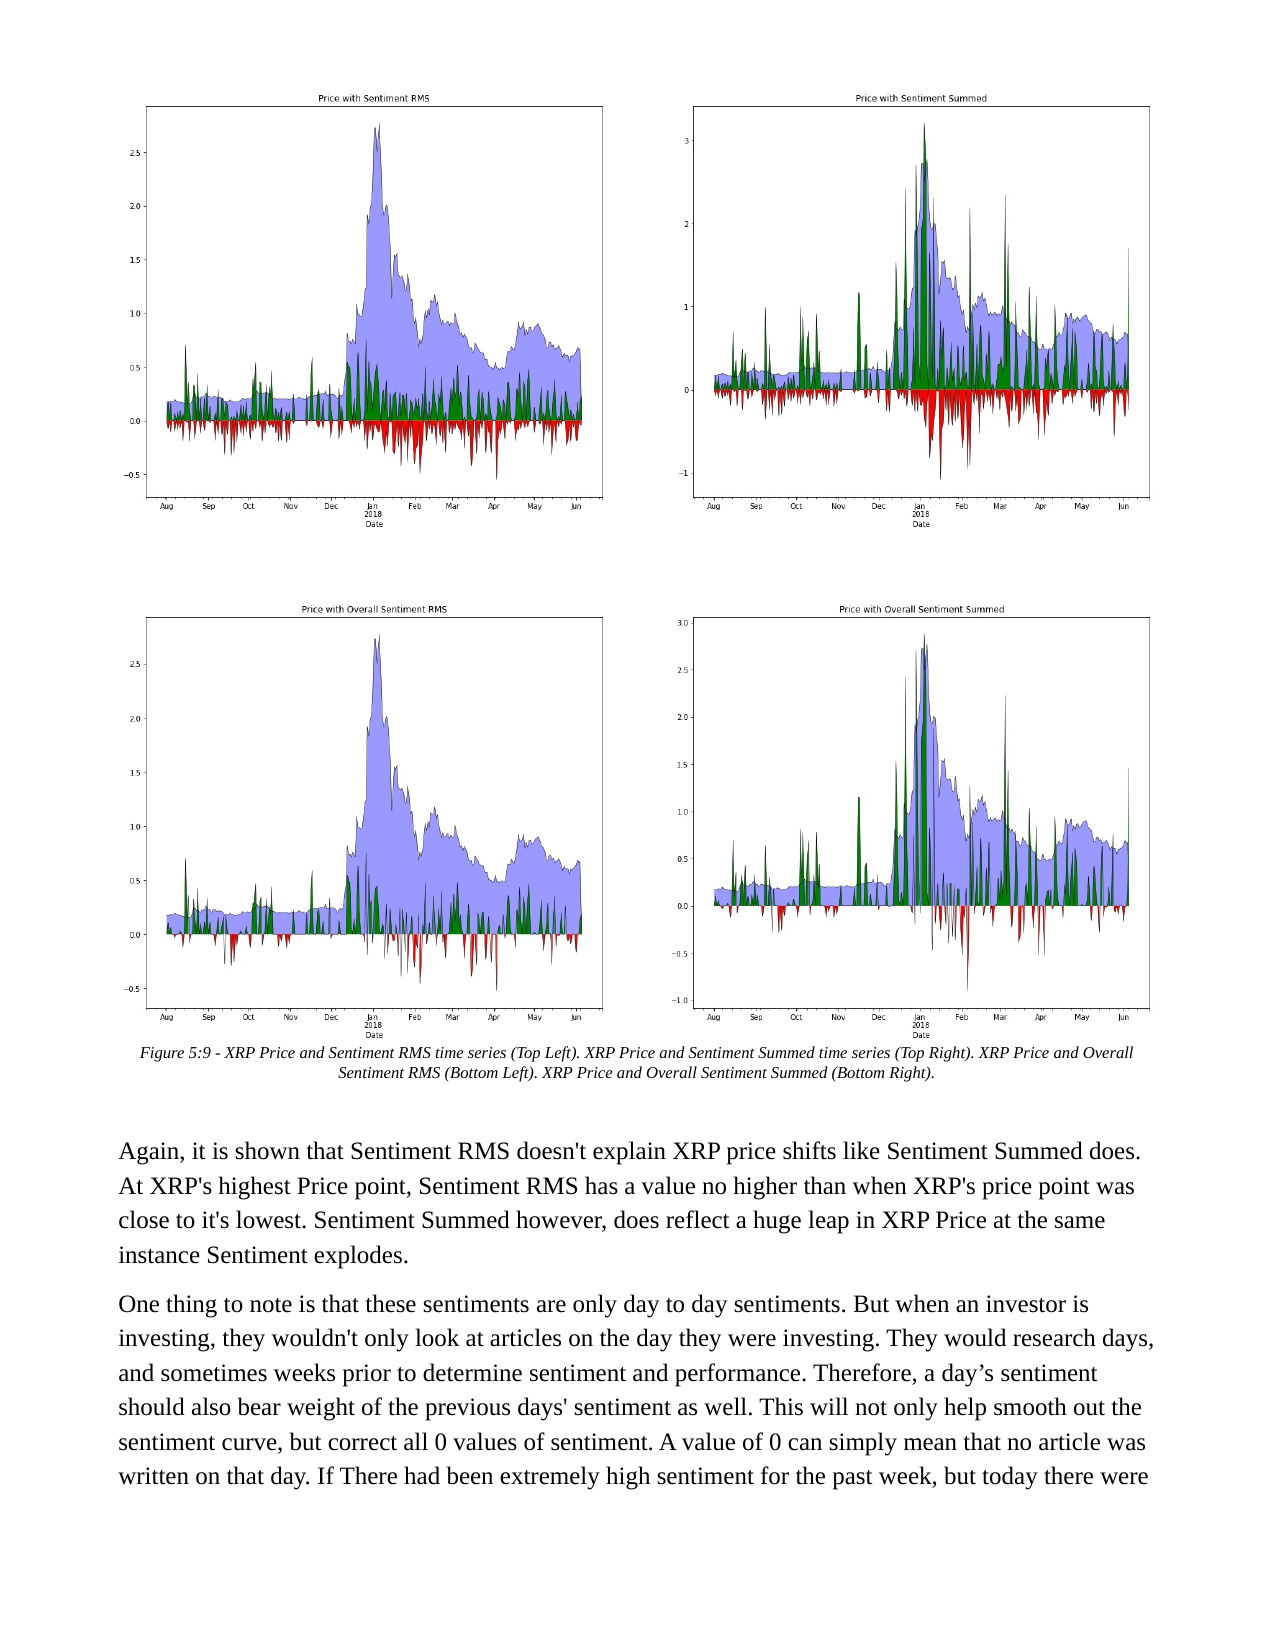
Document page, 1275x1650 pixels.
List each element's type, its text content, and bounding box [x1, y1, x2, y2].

picture [118, 90, 1157, 533]
text One thing to note is that these sentiments are only day to day sentiments. But when an investor is investing, they wouldn't only look at articles on the day they were investing. They would research days, and sometimes weeks prior to determine sentiment and performance. Therefore, a day’s sentiment should also bear weight of the previous days' sentiment as well. This will not only help smooth out the sentiment curve, but correct all 0 values of sentiment. A value of 0 can simply mean that no article was written on that day. If There had been extremely high sentiment for the past week, but today there were [118, 1289, 1157, 1490]
text Figure 5:9 - XRP Price and Sentiment RMS time series (Top Left). XRP Price and Sentiment Summed time series (Top Right). XRP Price and Overall Sentiment RMS (Bottom Left). XRP Price and Overall Sentiment Summed (Bottom Right). [118, 1044, 1157, 1082]
picture [118, 600, 1157, 1044]
text Again, it is shown that Sentiment RMS doesn't explain XRP price shifts like Sentiment Summed does. At XRP's highest Price point, Sentiment RMS has a value no higher than when XRP's price point was close to it's lowest. Sentiment Summed however, does reflect a huge leap in XRP Price at the same instance Sentiment explodes. [118, 1136, 1157, 1269]
